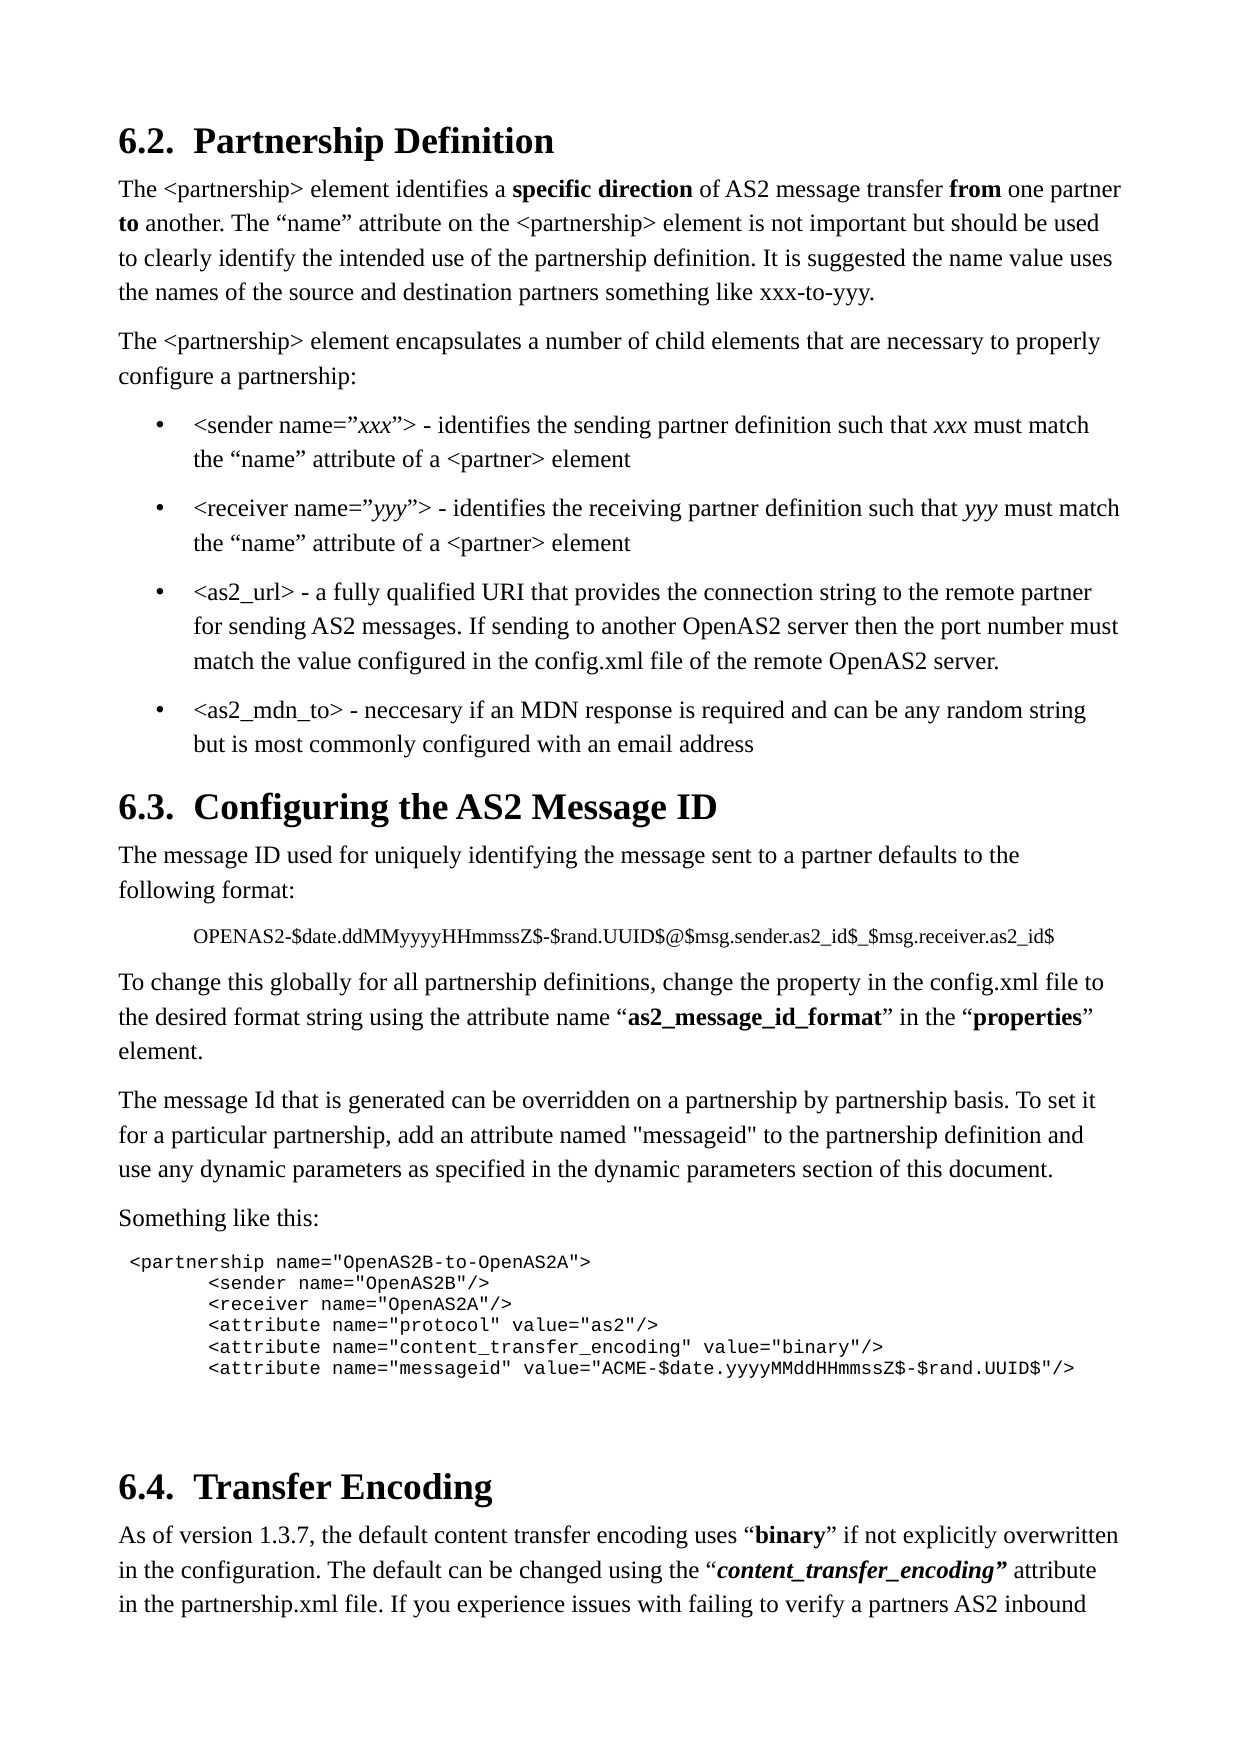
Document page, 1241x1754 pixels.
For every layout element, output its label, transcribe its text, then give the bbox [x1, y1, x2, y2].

subtitle Configuring the AS2 Message ID [118, 785, 1122, 828]
list <as2_mdn_to> - neccesary if an MDN response is required and can be any random string but is most commonly configured with an email address [156, 695, 1122, 758]
text <partnership name="OpenAS2B-to-OpenAS2A"> [118, 1252, 1122, 1274]
text The <partnership> element encapsulates a number of child elements that are necessary to properly configure a partnership: [118, 326, 1122, 389]
text The <partnership> element identifies a specific direction of AS2 message transfer from one partner to another. The “name” attribute on the <partnership> element is not important but should be used to clearly identify the intended use of the partnership definition. It is suggested the name value uses the names of the source and destination partners something like xxx-to-yyy. [118, 174, 1122, 306]
text <attribute name="protocol" value="as2"/> [118, 1316, 1122, 1337]
text The message ID used for uniquely identifying the message sent to a partner defaults to the following format: [118, 840, 1122, 903]
text Something like this: [118, 1203, 1122, 1232]
text As of version 1.3.7, the default content transfer encoding uses “binary” if not explicitly overwritten in the configuration. The default can be changed using the “content_transfer_encoding” attribute in the partnership.xml file. If you experience issues with failing to verify a partners AS2 inbound [118, 1520, 1122, 1618]
text <sender name="OpenAS2B"/> [118, 1274, 1122, 1295]
subtitle Transfer Encoding [118, 1465, 1122, 1508]
text To change this globally for all partnership definitions, change the property in the config.xml file to the desired format string using the attribute name “as2_message_id_format” in the “properties” element. [118, 967, 1122, 1065]
text OPENAS2-$date.ddMMyyyyHHmmssZ$-$rand.UUID$@$msg.sender.as2_id$_$msg.receiver.as2_id$ [193, 924, 1122, 948]
text The message Id that is generated can be overridden on a partnership by partnership basis. To set it for a particular partnership, add an attribute named "messageid" to the partnership definition and use any dynamic parameters as specified in the dynamic parameters section of this document. [118, 1085, 1122, 1183]
text <attribute name="content_transfer_encoding" value="binary"/> [118, 1337, 1122, 1359]
list <receiver name=”yyy”> - identifies the receiving partner definition such that yyy must match the “name” attribute of a <partner> element [156, 493, 1122, 557]
list <sender name=”xxx”> - identifies the sending partner definition such that xxx must match the “name” attribute of a <partner> element [156, 410, 1122, 473]
list <as2_url> - a fully qualified URI that provides the connection string to the remote partner for sending AS2 messages. If sending to another OpenAS2 server then the port number must match the value configured in the config.xml file of the remote OpenAS2 server. [156, 577, 1122, 674]
text <attribute name="messageid" value="ACME-$date.yyyyMMddHHmmssZ$-$rand.UUID$"/> [118, 1359, 1122, 1380]
text <receiver name="OpenAS2A"/> [118, 1295, 1122, 1316]
subtitle Partnership Definition [118, 118, 1122, 161]
